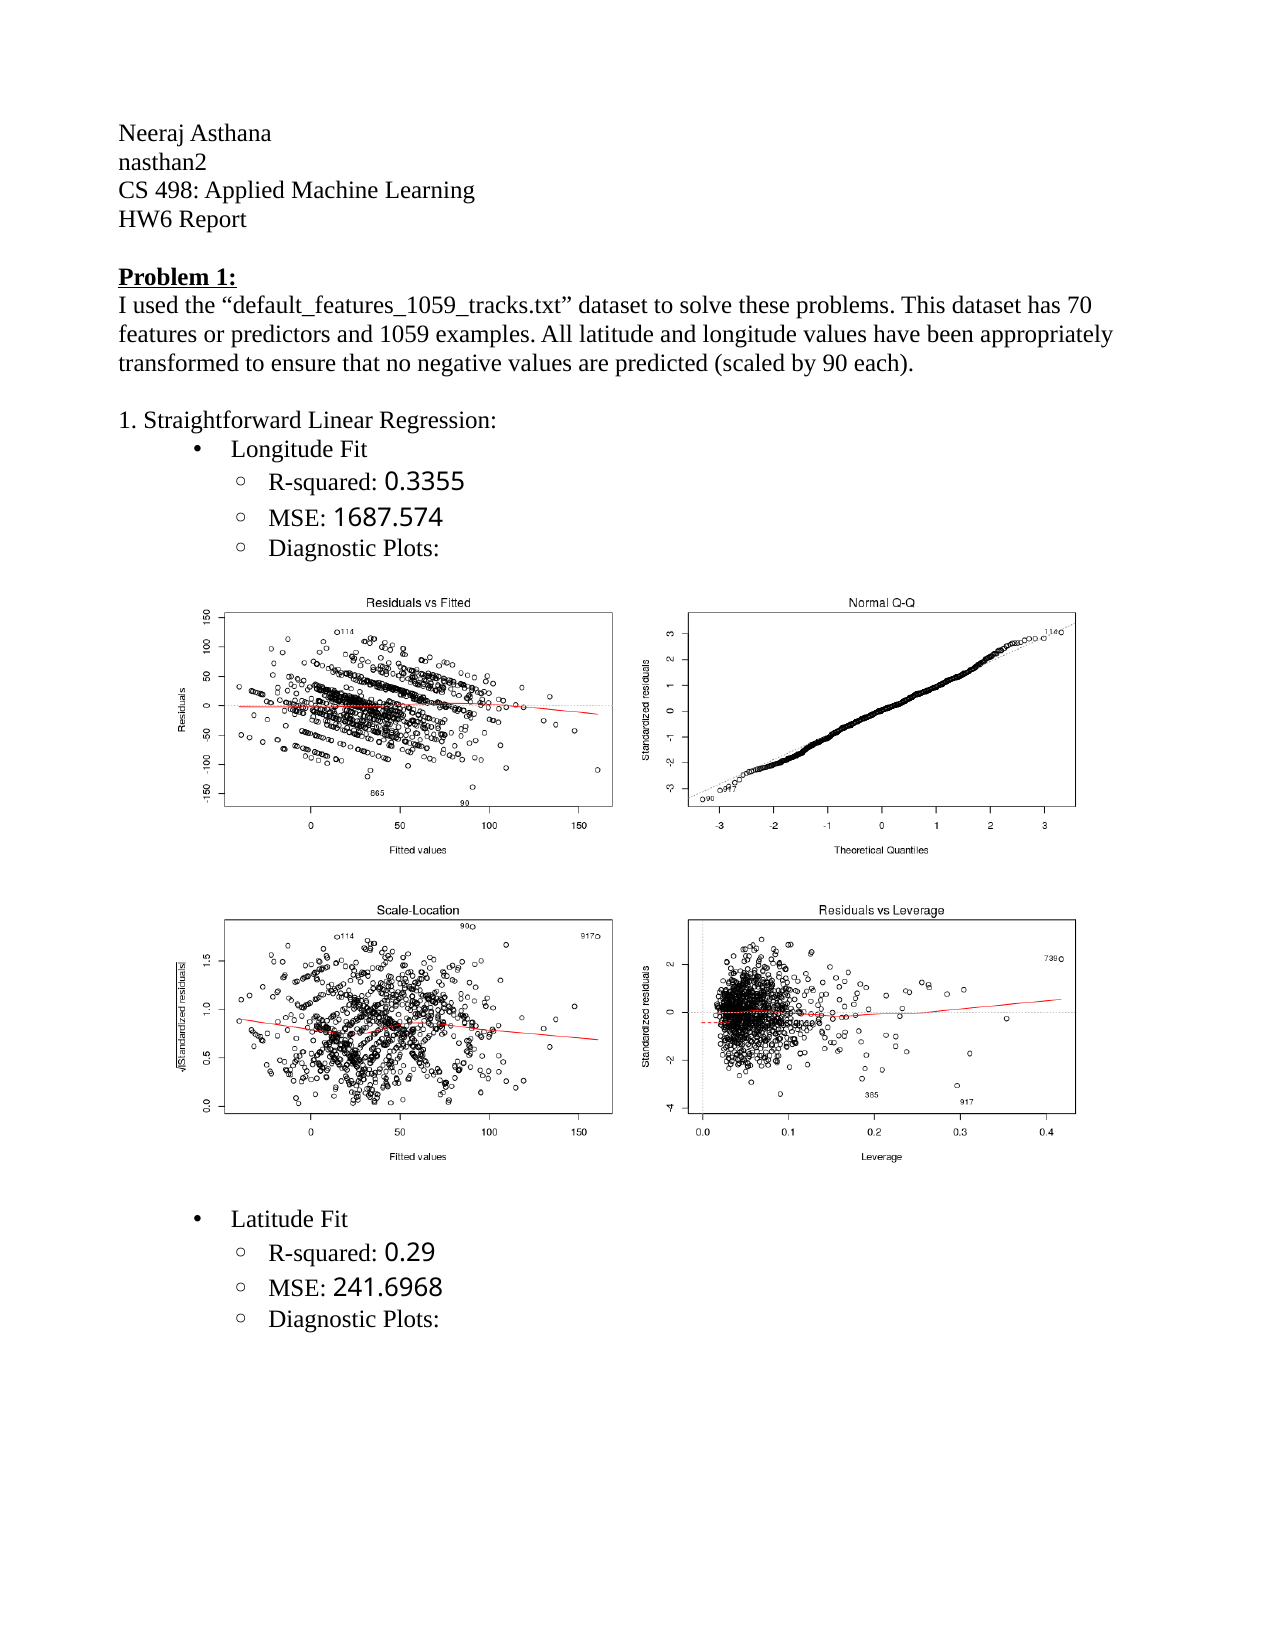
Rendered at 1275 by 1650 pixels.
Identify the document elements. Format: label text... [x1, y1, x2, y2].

list Longitude Fit [193, 434, 1157, 463]
text I used the “default_features_1059_tracks.txt” dataset to solve these problems. This dataset has 70 features or predictors and 1059 examples. All latitude and longitude values have been appropriately transformed to ensure that no negative values are predicted (scaled by 90 each). [118, 291, 1157, 377]
text Problem 1: [118, 262, 1157, 291]
text 1. Straightforward Linear Regression: [118, 406, 1157, 434]
list MSE: 241.6968 [231, 1268, 1157, 1304]
list MSE: 1687.574 [231, 498, 1157, 533]
list Latitude Fit [193, 1204, 1157, 1233]
text nasthan2 [118, 147, 1157, 176]
list Diagnostic Plots: [231, 1304, 1157, 1332]
picture [174, 562, 1101, 1176]
list R-squared: 0.3355 [231, 463, 1157, 498]
text Neeraj Asthana [118, 118, 1157, 147]
list R-squared: 0.29 [231, 1233, 1157, 1268]
text CS 498: Applied Machine Learning [118, 176, 1157, 204]
text HW6 Report [118, 204, 1157, 233]
list Diagnostic Plots: [231, 533, 1157, 562]
